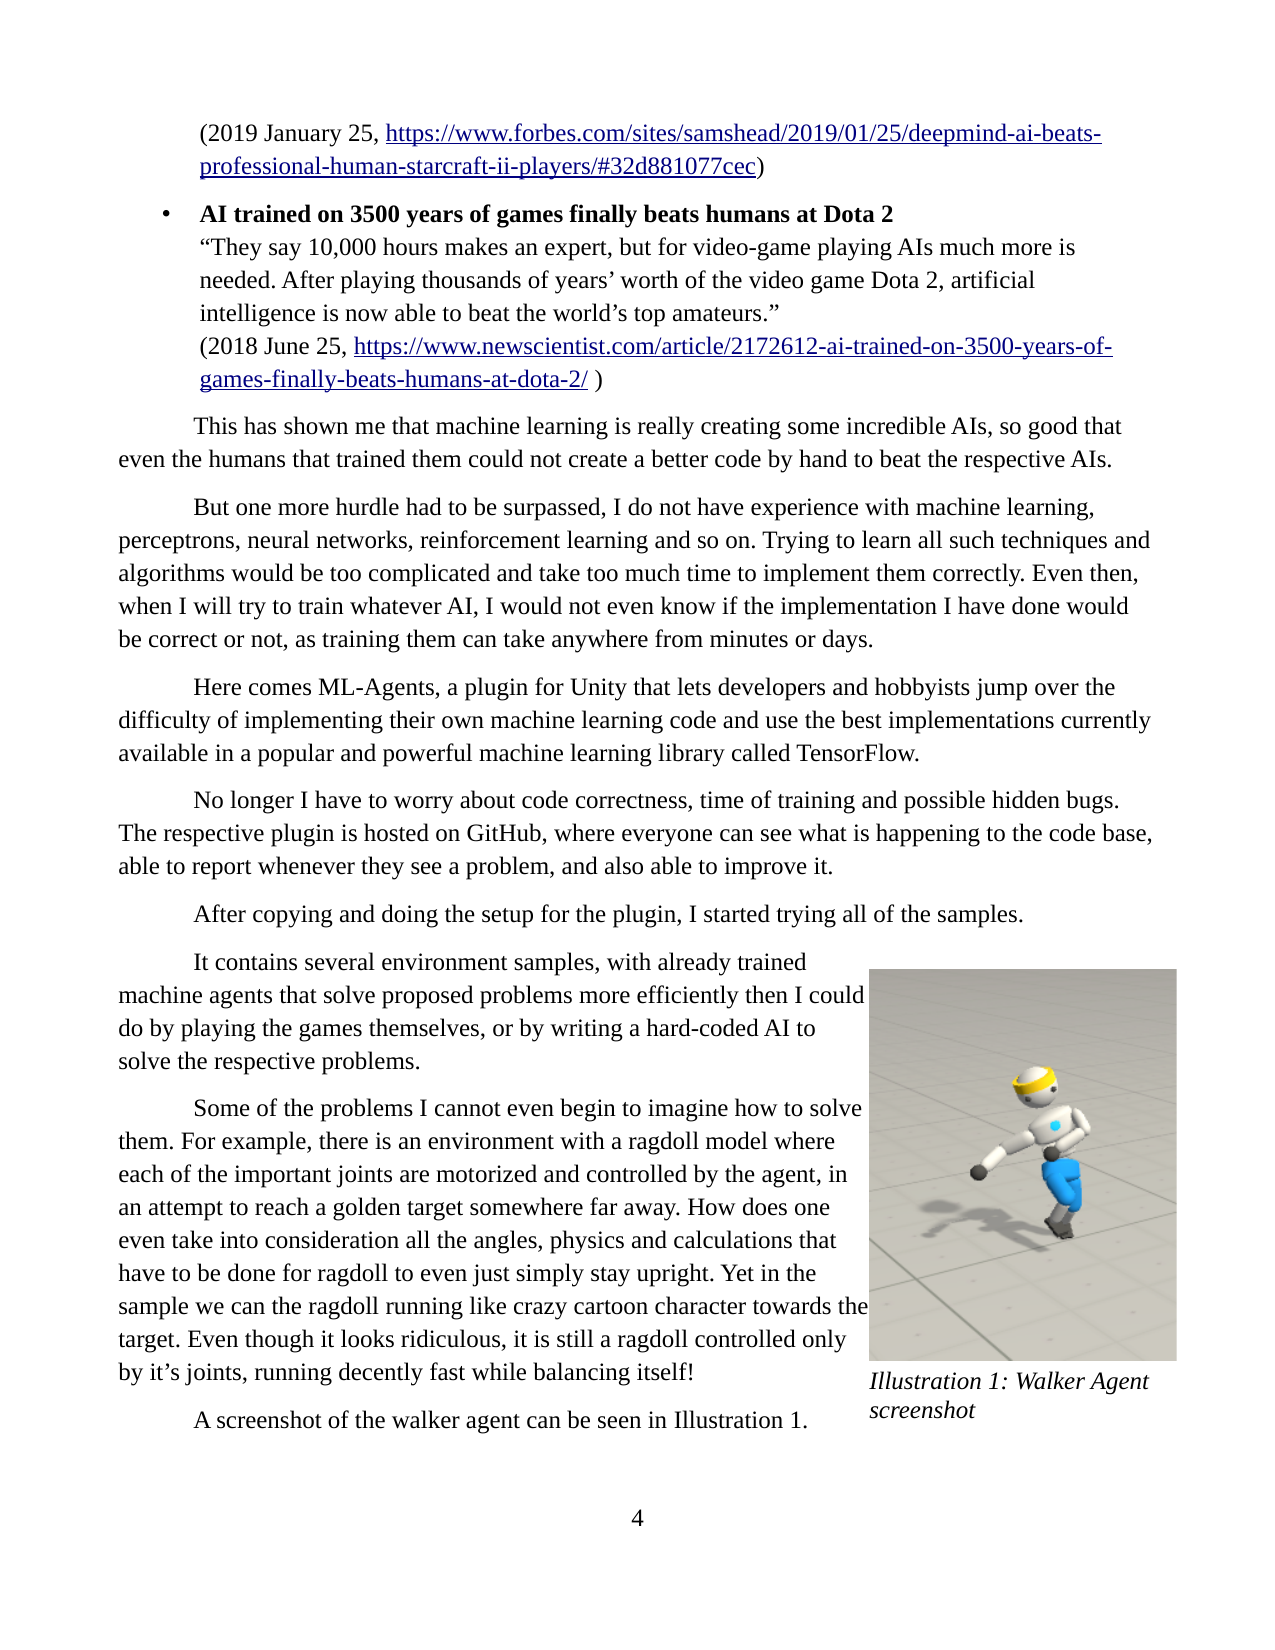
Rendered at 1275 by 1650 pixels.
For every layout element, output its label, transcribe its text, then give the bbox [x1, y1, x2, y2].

text Some of the problems I cannot even begin to imagine how to solve them. For example, there is an environment with a ragdoll model where each of the important joints are motorized and controlled by the agent, in an attempt to reach a golden target somewhere far away. How does one even take into consideration all the angles, physics and calculations that have to be done for ragdoll to even just simply stay upright. Yet in the sample we can the ragdoll running like crazy cartoon character towards the target. Even though it looks ridiculous, it is still a ragdoll controlled only by it’s joints, running decently fast while balancing itself! [118, 1093, 869, 1386]
text But one more hurdle had to be surpassed, I do not have experience with machine learning, perceptrons, neural networks, reinforcement learning and so on. Trying to learn all such techniques and algorithms would be too complicated and take too much time to implement them correctly. Even then, when I will try to train whatever AI, I would not even know if the implementation I have done would be correct or not, as training them can take anywhere from minutes or days. [118, 492, 1157, 653]
text It contains several environment samples, with already trained machine agents that solve proposed problems more efficiently then I could do by playing the games themselves, or by writing a hard-coded AI to solve the respective problems. [118, 947, 1177, 1074]
picture [869, 969, 1177, 1361]
list (2019 January 25, https://www.forbes.com/sites/samshead/2019/01/25/deepmind-ai-beats-professional-human-starcraft-ii-players/#32d881077cec) [162, 118, 1157, 180]
text No longer I have to worry about code correctness, time of training and possible hidden bugs. The respective plugin is hosted on GitHub, where everyone can see what is happening to the code base, able to report whenever they see a problem, and also able to improve it. [118, 785, 1157, 880]
text Illustration 1: Walker Agent screenshot [869, 1361, 1177, 1424]
list AI trained on 3500 years of games finally beats humans at Dota 2 “They say 10,000 hours makes an expert, but for video-game playing AIs much more is needed. After playing thousands of years’ worth of the video game Dota 2, artificial intelligence is now able to beat the world’s top amateurs.” (2018 June 25, https://www.newscientist.com/article/2172612-ai-trained-on-3500-years-of-games-finally-beats-humans-at-dota-2/ ) [162, 199, 1157, 393]
text After copying and doing the setup for the plugin, I started trying all of the samples. [118, 899, 1157, 928]
text Here comes ML-Agents, a plugin for Unity that lets developers and hobbyists jump over the difficulty of implementing their own machine learning code and use the best implementations currently available in a popular and powerful machine learning library called TensorFlow. [118, 672, 1157, 767]
text This has shown me that machine learning is really creating some incredible AIs, so good that even the humans that trained them could not create a better code by hand to beat the respective AIs. [118, 411, 1157, 473]
text A screenshot of the walker agent can be seen in Illustration 1. [118, 1405, 1157, 1434]
